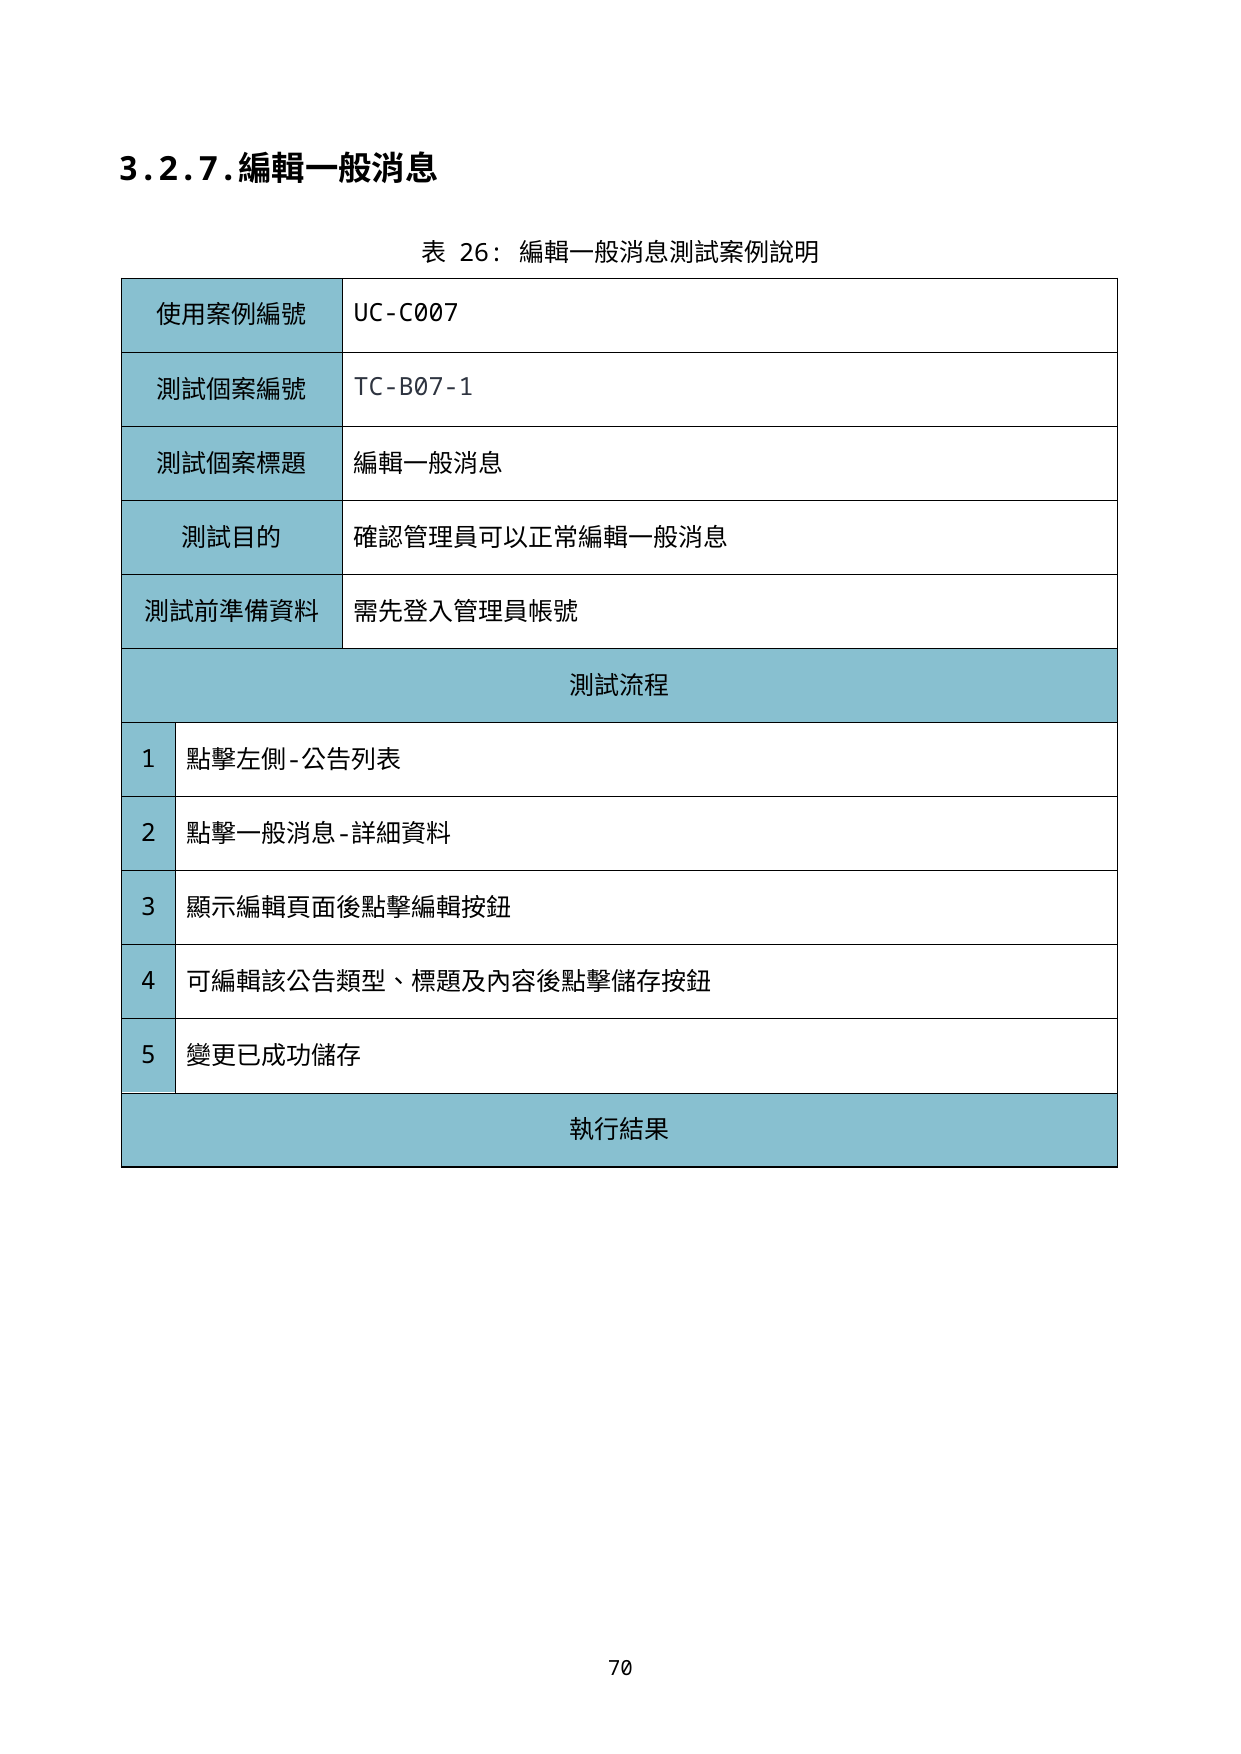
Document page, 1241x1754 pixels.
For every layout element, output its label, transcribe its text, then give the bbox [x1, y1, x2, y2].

table_cell 3 [122, 871, 175, 944]
table_cell 1 [122, 723, 175, 796]
table_header 使用案例編號 [122, 279, 342, 352]
subtitle 3.2.7.編輯一般消息 [118, 142, 1122, 190]
table_cell 2 [122, 797, 175, 870]
table_cell 變更已成功儲存 [176, 1019, 1117, 1092]
text 表 26: 編輯一般消息測試案例說明 [118, 233, 1122, 269]
table_cell 測試個案標題 [122, 427, 342, 500]
table_cell 需先登入管理員帳號 [343, 575, 1117, 648]
table_cell 編輯一般消息 [343, 427, 1117, 500]
table_cell 確認管理員可以正常編輯一般消息 [343, 501, 1117, 574]
table_cell 4 [122, 945, 175, 1018]
table_cell 測試目的 [122, 501, 342, 574]
table_cell 執行結果 [122, 1094, 1117, 1166]
table_cell 測試流程 [122, 649, 1117, 722]
table_cell 顯示編輯頁面後點擊編輯按鈕 [176, 871, 1117, 944]
table_cell 點擊左側-公告列表 [176, 723, 1117, 796]
table_cell TC-B07-1 [343, 353, 1117, 426]
table_cell 測試前準備資料 [122, 575, 342, 648]
table_cell 5 [122, 1019, 175, 1092]
table_cell 可編輯該公告類型、標題及內容後點擊儲存按鈕 [176, 945, 1117, 1018]
table_cell 測試個案編號 [122, 353, 342, 426]
table_cell 點擊一般消息-詳細資料 [176, 797, 1117, 870]
table_header UC-C007 [343, 279, 1117, 352]
